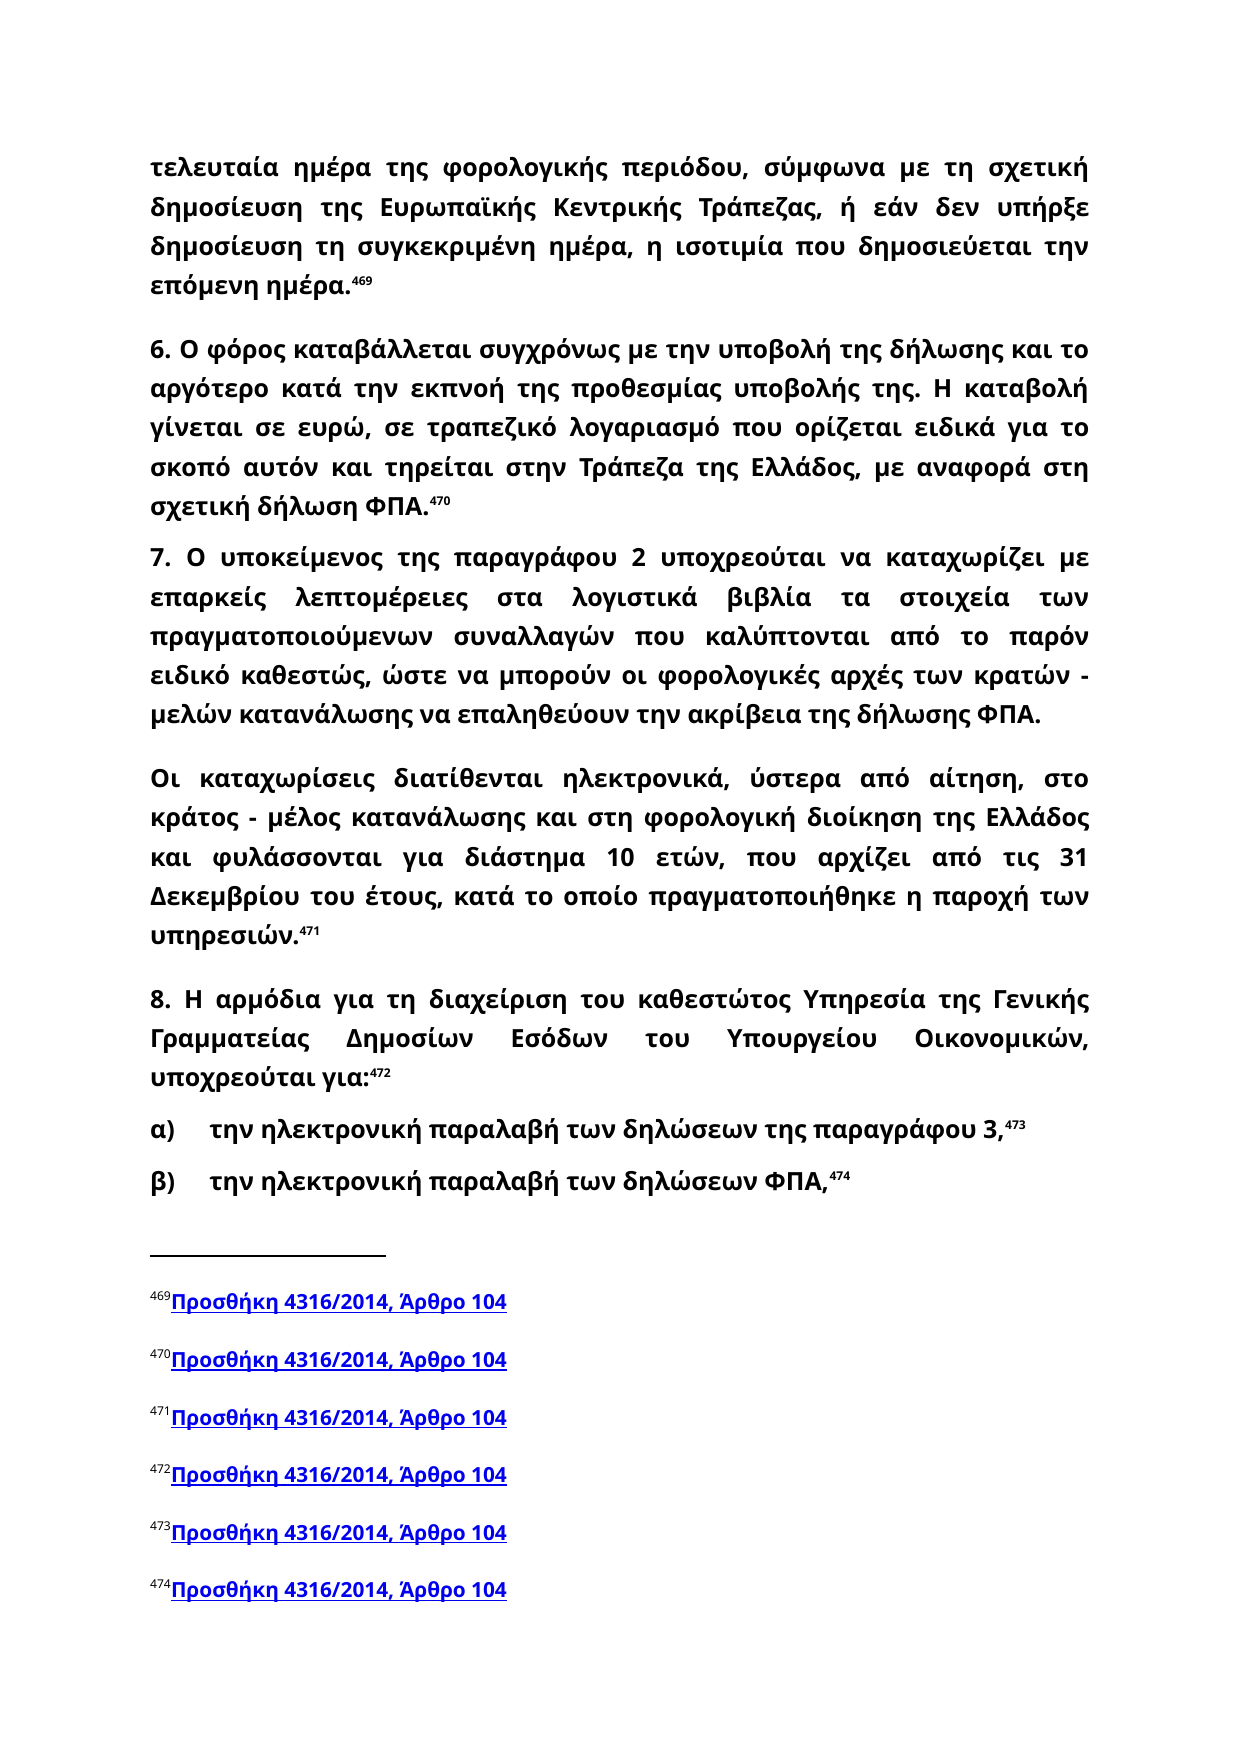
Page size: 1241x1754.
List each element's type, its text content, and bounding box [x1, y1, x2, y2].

text Προσθήκη 4316/2014, Άρθρο 104 [150, 1287, 1090, 1316]
text Οι καταχωρίσεις διατίθενται ηλεκτρονικά, ύστερα από αίτηση, στο κράτος - μέλος κατανάλωσης και στη φορολογική διοίκηση της Ελλάδος και φυλάσσονται για διάστημα 10 ετών, που αρχίζει από τις 31 Δεκεμβρίου του έτους, κατά το οποίο πραγματοποιήθηκε η παροχή των υπηρεσιών. [150, 761, 1090, 952]
text Προσθήκη 4316/2014, Άρθρο 104 [150, 1460, 1090, 1489]
text 6. Ο φόρος καταβάλλεται συγχρόνως με την υποβολή της δήλωσης και το αργότερο κατά την εκπνοή της προθεσμίας υποβολής της. Η καταβολή γίνεται σε ευρώ, σε τραπεζικό λογαριασμό που ορίζεται ειδικά για το σκοπό αυτόν και τηρείται στην Τράπεζα της Ελλάδος, με αναφορά στη σχετική δήλωση ΦΠΑ. [150, 332, 1090, 522]
text Προσθήκη 4316/2014, Άρθρο 104 [150, 1403, 1090, 1431]
text Προσθήκη 4316/2014, Άρθρο 104 [150, 1576, 1090, 1604]
text Προσθήκη 4316/2014, Άρθρο 104 [150, 1518, 1090, 1546]
text 7. Ο υποκείμενος της παραγράφου 2 υποχρεούται να καταχωρίζει με επαρκείς λεπτομέρειες στα λογιστικά βιβλία τα στοιχεία των πραγματοποιούμενων συναλλαγών που καλύπτονται από το παρόν ειδικό καθεστώς, ώστε να μπορούν οι φορολογικές αρχές των κρατών - μελών κατανάλωσης να επαληθεύουν την ακρίβεια της δήλωσης ΦΠΑ. [150, 540, 1090, 731]
text 8. Η αρμόδια για τη διαχείριση του καθεστώτος Υπηρεσία της Γενικής Γραμματείας Δημοσίων Εσόδων του Υπουργείου Οικονομικών, υποχρεούται για: [150, 982, 1090, 1094]
text Προσθήκη 4316/2014, Άρθρο 104 [150, 1345, 1090, 1373]
list β) την ηλεκτρονική παραλαβή των δηλώσεων ΦΠΑ, [150, 1163, 1090, 1197]
text τελευταία ημέρα της φορολογικής περιόδου, σύμφωνα με τη σχετική δημοσίευση της Ευρωπαϊκής Κεντρικής Τράπεζας, ή εάν δεν υπήρξε δημοσίευση τη συγκεκριμένη ημέρα, η ισοτιμία που δημοσιεύεται την επόμενη ημέρα. [150, 150, 1090, 302]
list α) την ηλεκτρονική παραλαβή των δηλώσεων της παραγράφου 3, [150, 1112, 1090, 1146]
